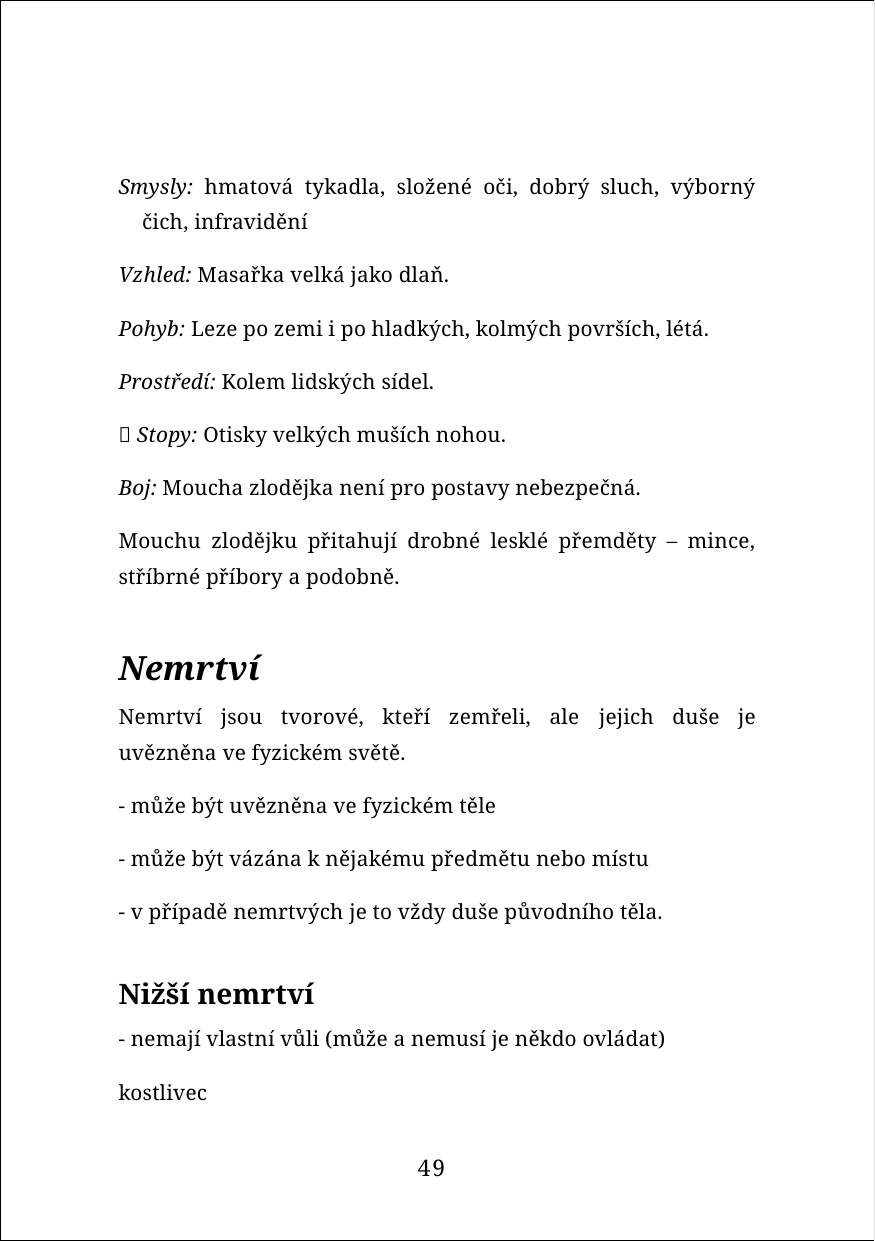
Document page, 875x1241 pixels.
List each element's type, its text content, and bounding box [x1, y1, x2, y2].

text Prostředí: Kolem lidských sídel. [118, 367, 756, 395]
text kostlivec [118, 1078, 756, 1106]
text Smysly: hmatová tykadla, složené oči, dobrý sluch, výborný čich, infravidění [118, 172, 756, 236]
text Boj: Moucha zlodějka není pro postavy nebezpečná. [118, 473, 756, 502]
text - může být uvězněna ve fyzickém těle [118, 791, 756, 819]
subtitle Nemrtví [118, 645, 756, 690]
text Nemrtví jsou tvorové, kteří zemřeli, ale jejich duše je uvězněna ve fyzickém světě. [118, 702, 756, 766]
text - nemají vlastní vůli (může a nemusí je někdo ovládat) [118, 1024, 756, 1053]
subtitle Nižší nemrtví [118, 974, 756, 1013]
text Pohyb: Leze po zemi i po hladkých, kolmých površích, létá. [118, 314, 756, 342]
text - může být vázána k nějakému předmětu nebo místu [118, 844, 756, 873]
text 👣 Stopy: Otisky velkých muších nohou. [118, 420, 756, 449]
text Vzhled: Masařka velká jako dlaň. [118, 261, 756, 289]
text Mouchu zlodějku přitahují drobné lesklé přemděty – mince, stříbrné příbory a podobně. [118, 527, 756, 591]
text - v případě nemrtvých je to vždy duše původního těla. [118, 897, 756, 926]
